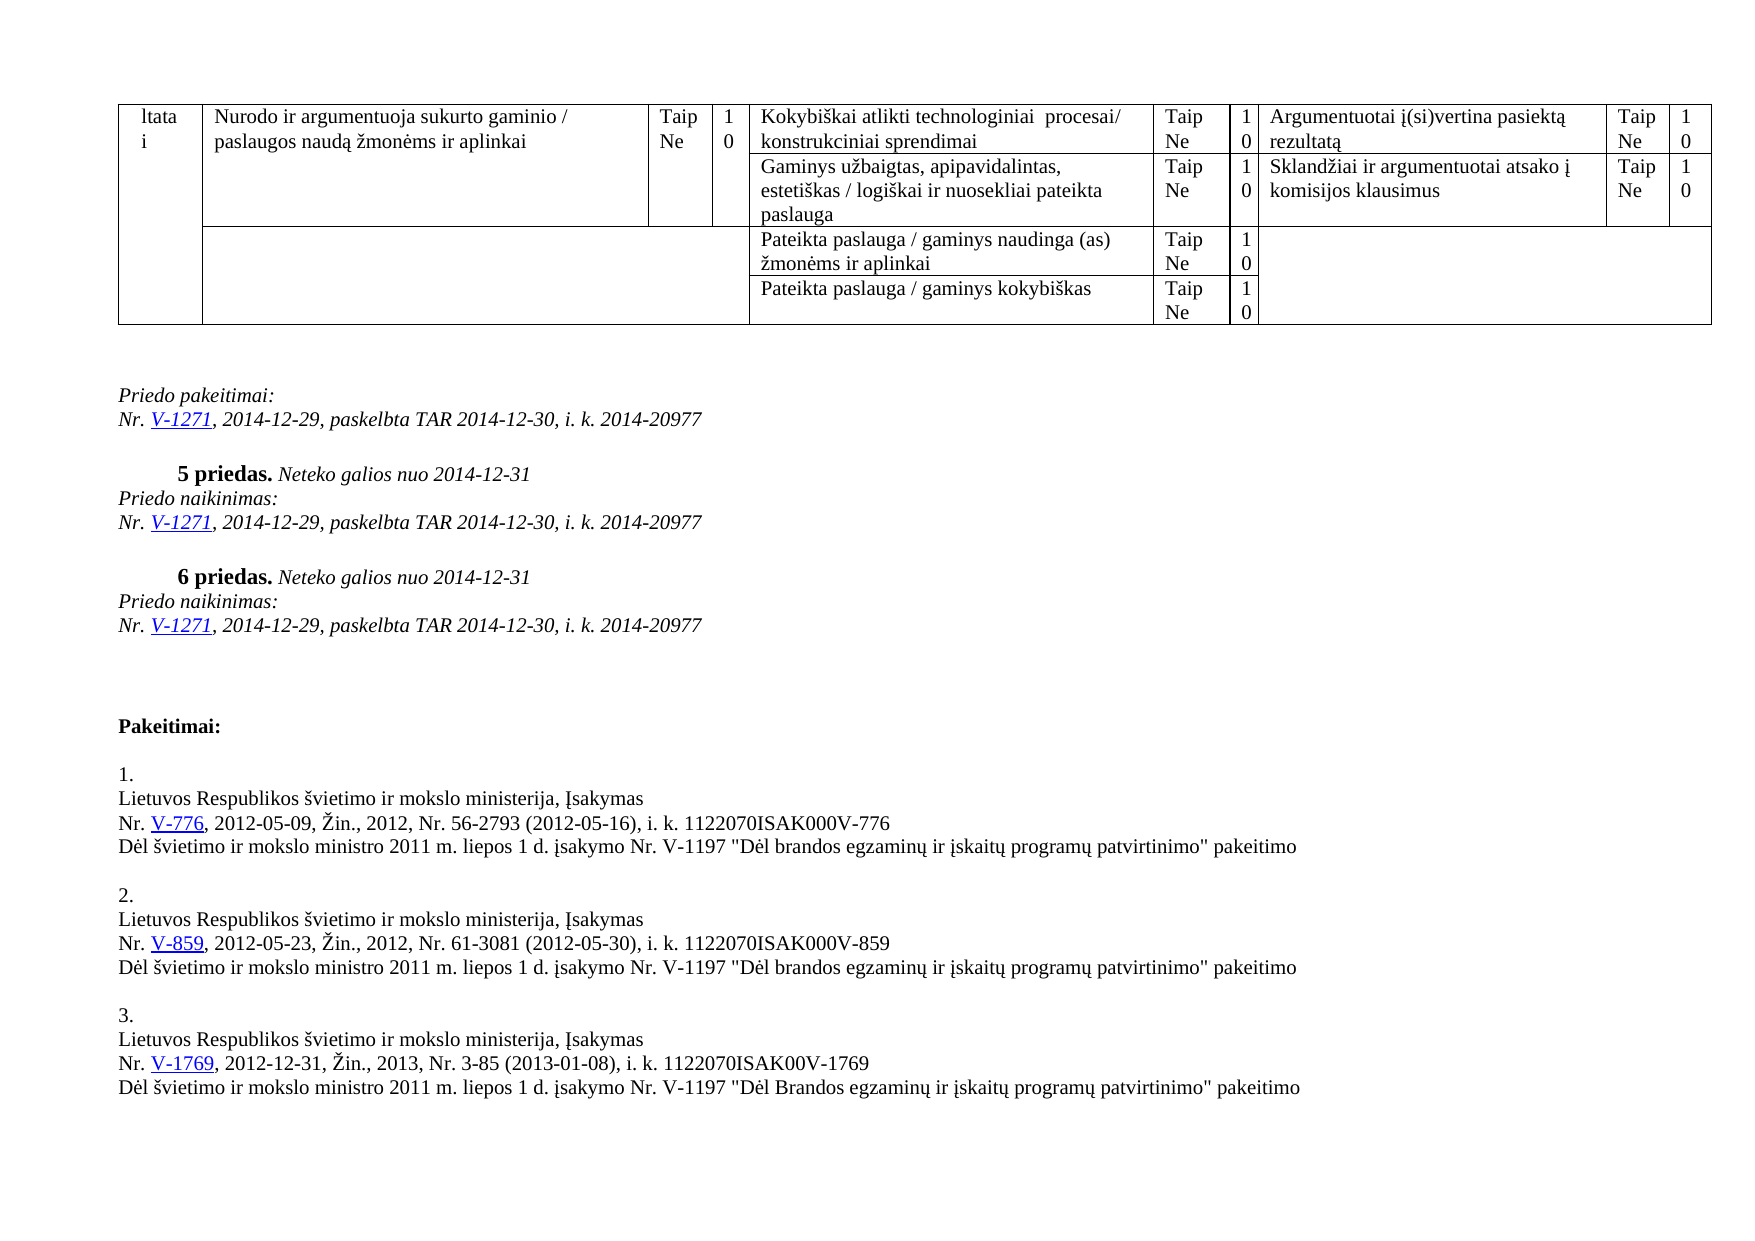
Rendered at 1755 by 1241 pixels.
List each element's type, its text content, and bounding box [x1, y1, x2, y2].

text Nr. V-776, 2012-05-09, Žin., 2012, Nr. 56-2793 (2012-05-16), i. k. 1122070ISAK000V-776 [118, 810, 1636, 834]
text 5 priedas. Neteko galios nuo 2014-12-31 [118, 459, 1636, 486]
table_cell 10 [1670, 154, 1711, 226]
text Nr. V-859, 2012-05-23, Žin., 2012, Nr. 61-3081 (2012-05-30), i. k. 1122070ISAK000V-859 [118, 931, 1636, 955]
table_cell Gaminys užbaigtas, apipavidalintas, estetiškas / logiškai ir nuosekliai pateikta paslauga [750, 154, 1153, 226]
text Nr. V-1271, 2014-12-29, paskelbta TAR 2014-12-30, i. k. 2014-20977 [118, 613, 1636, 637]
table_cell Taip Ne [1607, 154, 1669, 226]
text Priedo naikinimas: [118, 589, 1636, 613]
text Dėl švietimo ir mokslo ministro 2011 m. liepos 1 d. įsakymo Nr. V-1197 "Dėl brandos egzaminų ir įskaitų programų patvirtinimo" pakeitimo [118, 834, 1636, 858]
text 3. [118, 1003, 1636, 1027]
table_cell [1259, 227, 1711, 324]
table_cell Nurodo ir argumentuoja sukurto gaminio / paslaugos naudą žmonėms ir aplinkai [203, 105, 648, 226]
text Lietuvos Respublikos švietimo ir mokslo ministerija, Įsakymas [118, 1027, 1636, 1051]
table_cell Taip Ne [1607, 105, 1669, 153]
table_cell Argumentuotai į(si)vertina pasiektą rezultatą [1259, 105, 1606, 153]
table_cell Kokybiškai atlikti technologiniai procesai/ konstrukciniai sprendimai [750, 105, 1153, 153]
text Pakeitimai: [118, 714, 1636, 738]
text Priedo naikinimas: [118, 486, 1636, 510]
table_cell 10 [713, 105, 749, 226]
table_cell Taip Ne [1154, 276, 1229, 324]
text Dėl švietimo ir mokslo ministro 2011 m. liepos 1 d. įsakymo Nr. V-1197 "Dėl brandos egzaminų ir įskaitų programų patvirtinimo" pakeitimo [118, 955, 1636, 979]
table_cell ltatai [119, 105, 202, 324]
table_cell Taip Ne [1154, 227, 1229, 275]
text 2. [118, 883, 1636, 907]
table_cell Taip Ne [1154, 105, 1229, 153]
text Nr. V-1271, 2014-12-29, paskelbta TAR 2014-12-30, i. k. 2014-20977 [118, 510, 1636, 534]
table_cell Taip Ne [1154, 154, 1229, 226]
table_cell 10 [1231, 154, 1258, 226]
text Priedo pakeitimai: [118, 383, 1636, 407]
table_cell [203, 227, 749, 324]
text 1. [118, 762, 1636, 786]
text Dėl švietimo ir mokslo ministro 2011 m. liepos 1 d. įsakymo Nr. V-1197 "Dėl Brandos egzaminų ir įskaitų programų patvirtinimo" pakeitimo [118, 1075, 1636, 1099]
table_cell Sklandžiai ir argumentuotai atsako į komisijos klausimus [1259, 154, 1606, 226]
text Lietuvos Respublikos švietimo ir mokslo ministerija, Įsakymas [118, 907, 1636, 931]
table_cell Taip Ne [649, 105, 712, 226]
table_cell 10 [1670, 105, 1711, 153]
table_cell Pateikta paslauga / gaminys kokybiškas [750, 276, 1153, 324]
text 6 priedas. Neteko galios nuo 2014-12-31 [118, 563, 1636, 589]
table_cell 10 [1231, 276, 1258, 324]
table_cell 10 [1231, 227, 1258, 275]
text Nr. V-1271, 2014-12-29, paskelbta TAR 2014-12-30, i. k. 2014-20977 [118, 407, 1636, 431]
text Nr. V-1769, 2012-12-31, Žin., 2013, Nr. 3-85 (2013-01-08), i. k. 1122070ISAK00V-1769 [118, 1051, 1636, 1075]
text Lietuvos Respublikos švietimo ir mokslo ministerija, Įsakymas [118, 786, 1636, 810]
table_cell 10 [1231, 105, 1258, 153]
table_cell Pateikta paslauga / gaminys naudinga (as) žmonėms ir aplinkai [750, 227, 1153, 275]
